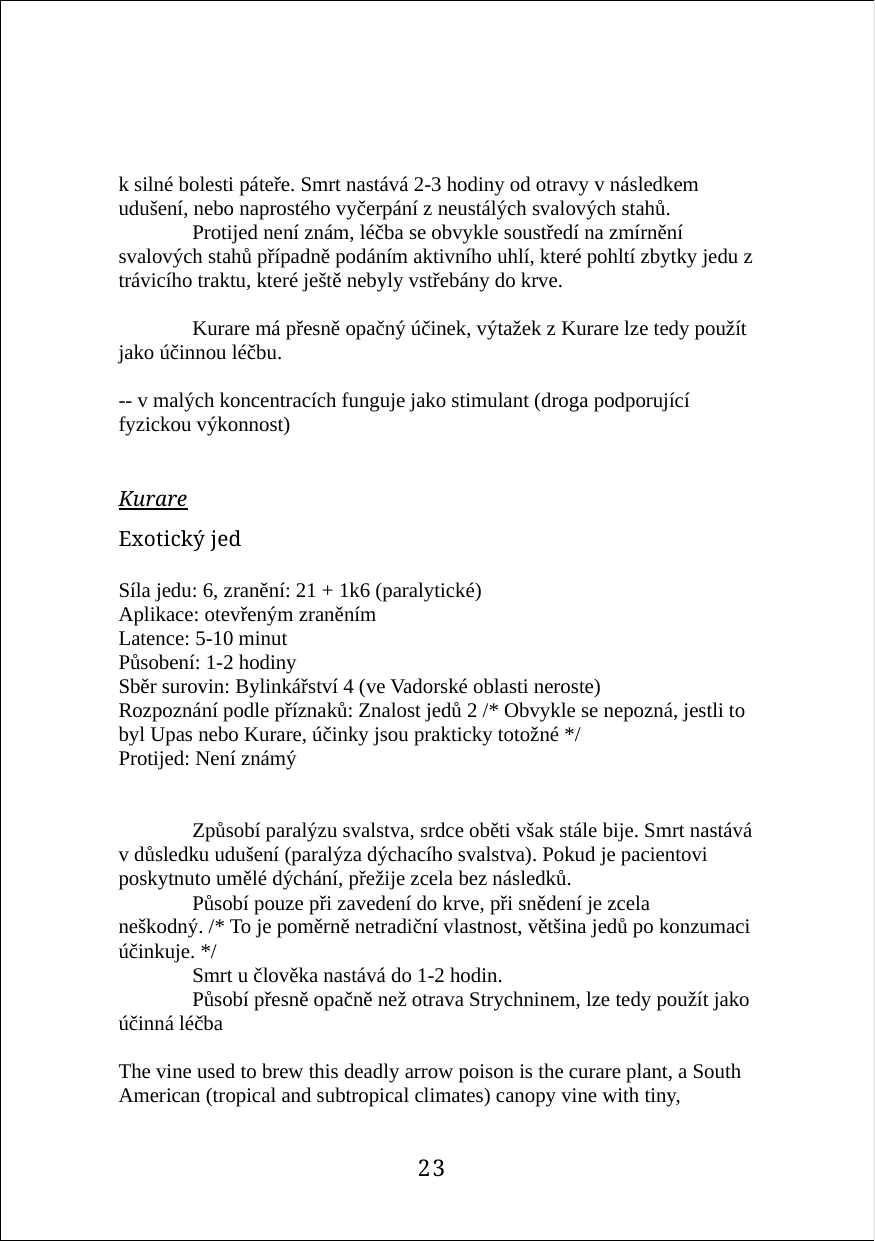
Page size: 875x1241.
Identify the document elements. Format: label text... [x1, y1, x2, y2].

text Exotický jed [118, 524, 756, 553]
text Latence: 5-10 minut [118, 626, 756, 650]
text Smrt u člověka nastává do 1-2 hodin. [118, 963, 756, 987]
text Způsobí paralýzu svalstva, srdce oběti však stále bije. Smrt nastává v důsledku udušení (paralýza dýchacího svalstva). Pokud je pacientovi poskytnuto umělé dýchání, přežije zcela bez následků. [118, 818, 756, 890]
text Rozpoznání podle příznaků: Znalost jedů 2 /* Obvykle se nepozná, jestli to byl Upas nebo Kurare, účinky jsou prakticky totožné */ [118, 698, 756, 746]
text Kurare má přesně opačný účinek, výtažek z Kurare lze tedy použít jako účinnou léčbu. [118, 316, 756, 364]
subtitle Kurare [118, 484, 756, 513]
text The vine used to brew this deadly arrow poison is the curare plant, a South American (tropical and subtropical climates) canopy vine with tiny, [118, 1059, 756, 1107]
text Protijed: Není známý [118, 746, 756, 770]
text k silné bolesti páteře. Smrt nastává 2-3 hodiny od otravy v následkem udušení, nebo naprostého vyčerpání z neustálých svalových stahů. [118, 172, 756, 220]
text Působení: 1-2 hodiny [118, 650, 756, 674]
text Působí přesně opačně než otrava Strychninem, lze tedy použít jako účinná léčba [118, 987, 756, 1035]
text Sběr surovin: Bylinkářství 4 (ve Vadorské oblasti neroste) [118, 674, 756, 698]
text Protijed není znám, léčba se obvykle soustředí na zmírnění svalových stahů případně podáním aktivního uhlí, které pohltí zbytky jedu z trávicího traktu, které ještě nebyly vstřebány do krve. [118, 220, 756, 292]
text Aplikace: otevřeným zraněním [118, 602, 756, 626]
text Působí pouze při zavedení do krve, při snědení je zcela neškodný. /* To je poměrně netradiční vlastnost, většina jedů po konzumaci účinkuje. */ [118, 890, 756, 963]
text Síla jedu: 6, zranění: 21 + 1k6 (paralytické) [118, 578, 756, 602]
text -- v malých koncentracích funguje jako stimulant (droga podporující fyzickou výkonnost) [118, 388, 756, 436]
